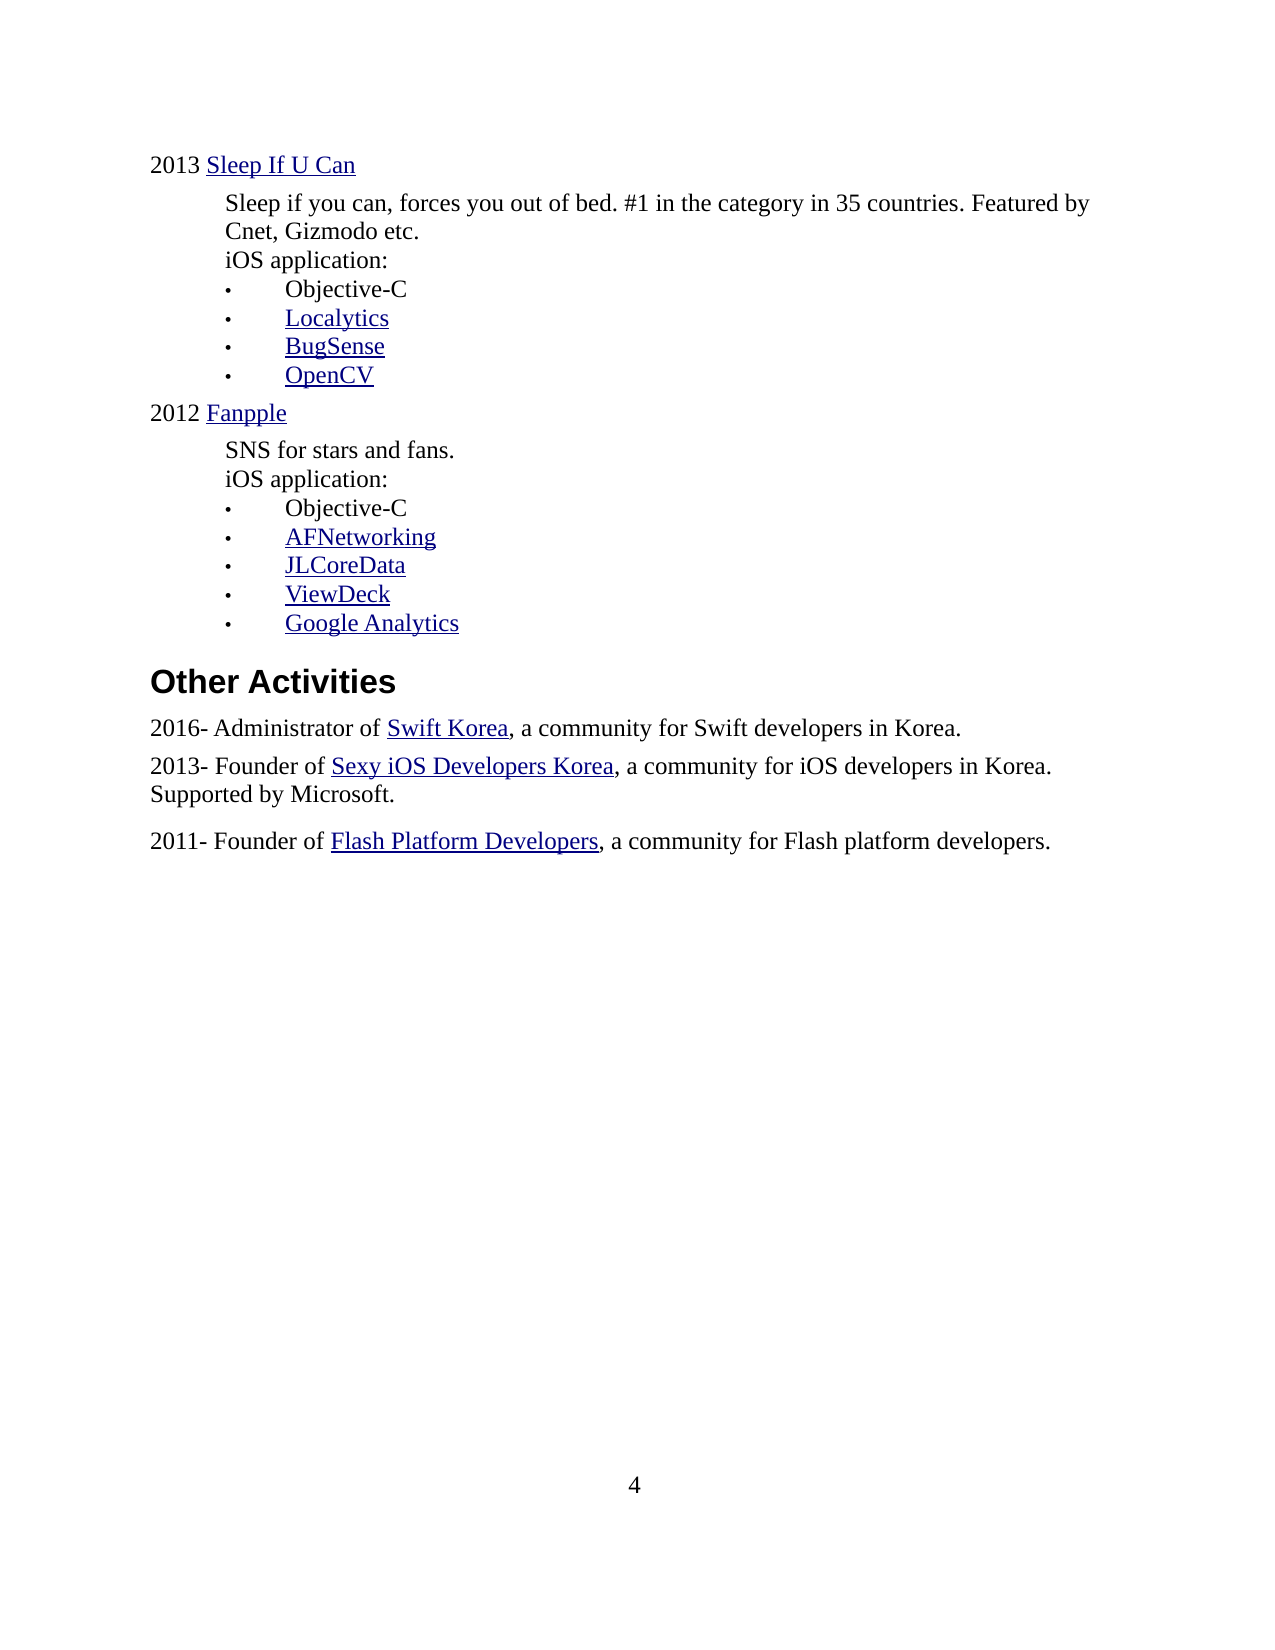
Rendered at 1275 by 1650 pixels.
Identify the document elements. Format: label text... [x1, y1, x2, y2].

text SNS for stars and fans. [225, 436, 1125, 464]
subtitle Other Activities [150, 662, 1125, 701]
list JLCoreData [225, 551, 1125, 579]
text 2011- Founder of Flash Platform Developers, a community for Flash platform developers. [150, 826, 1125, 855]
text 2016- Administrator of Swift Korea, a community for Swift developers in Korea. [150, 713, 1125, 742]
text 2013 Sleep If U Can [150, 150, 1125, 179]
list OpenCV [225, 360, 1125, 389]
list Google Analytics [225, 608, 1125, 637]
list BugSense [225, 331, 1125, 360]
text iOS application: [225, 464, 1125, 493]
list ViewDeck [225, 579, 1125, 608]
text 2012 Fanpple [150, 398, 1125, 427]
text 2013- Founder of Sexy iOS Developers Korea, a community for iOS developers in Korea. Supported by Microsoft. [150, 751, 1125, 808]
list AFNetworking [225, 522, 1125, 551]
list Objective-C [225, 493, 1125, 522]
text Sleep if you can, forces you out of bed. #1 in the category in 35 countries. Featured by Cnet, Gizmodo etc. [225, 188, 1125, 245]
text iOS application: [225, 245, 1125, 274]
list Localytics [225, 303, 1125, 331]
list Objective-C [225, 274, 1125, 303]
